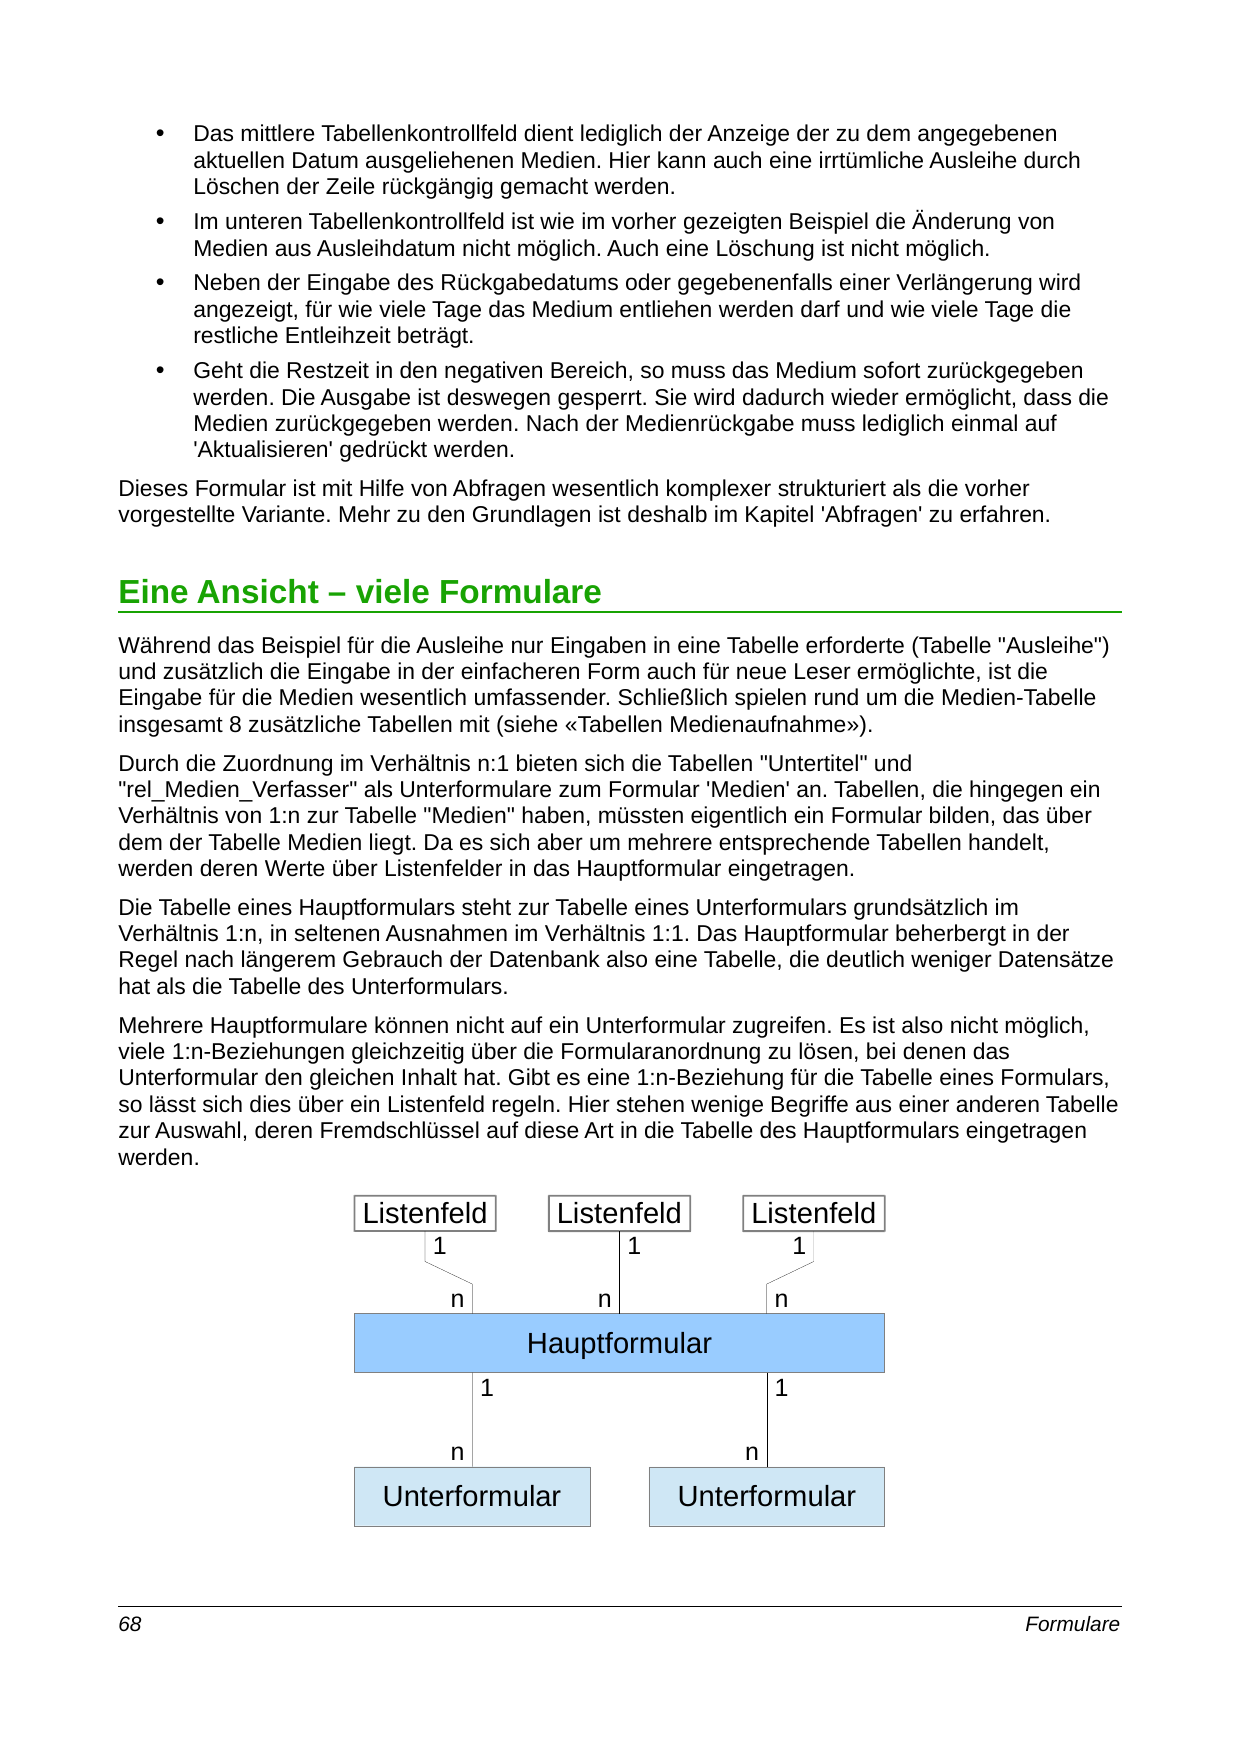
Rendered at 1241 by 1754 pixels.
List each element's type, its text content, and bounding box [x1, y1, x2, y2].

list Geht die Restzeit in den negativen Bereich, so muss das Medium sofort zurückgegeben werden. Die Ausgabe ist deswegen gesperrt. Sie wird dadurch wieder ermöglicht, dass die Medien zurückgegeben werden. Nach der Medienrückgabe muss lediglich einmal auf 'Aktualisieren' gedrückt werden. [156, 355, 1122, 463]
list Neben der Eingabe des Rückgabedatums oder gegebenenfalls einer Verlängerung wird angezeigt, für wie viele Tage das Medium entliehen werden darf und wie viele Tage die restliche Entleihzeit beträgt. [156, 267, 1122, 349]
text Die Tabelle eines Hauptformulars steht zur Tabelle eines Unterformulars grundsätzlich im Verhältnis 1:n, in seltenen Ausnahmen im Verhältnis 1:1. Das Hauptformular beherbergt in der Regel nach längerem Gebrauch der Datenbank also eine Tabelle, die deutlich weniger Datensätze hat als die Tabelle des Unterformulars. [118, 894, 1122, 999]
list Im unteren Tabellenkontrollfeld ist wie im vorher gezeigten Beispiel die Änderung von Medien aus Ausleihdatum nicht möglich. Auch eine Löschung ist nicht möglich. [156, 206, 1122, 261]
subtitle Eine Ansicht – viele Formulare [118, 572, 1122, 611]
text Dieses Formular ist mit Hilfe von Abfragen wesentlich komplexer strukturiert als die vorher vorgestellte Variante. Mehr zu den Grundlagen ist deshalb im Kapitel 'Abfragen' zu erfahren. [118, 475, 1122, 528]
list Das mittlere Tabellenkontrollfeld dient lediglich der Anzeige der zu dem angegebenen aktuellen Datum ausgeliehenen Medien. Hier kann auch eine irrtümliche Ausleihe durch Löschen der Zeile rückgängig gemacht werden. [156, 118, 1122, 199]
text Mehrere Hauptformulare können nicht auf ein Unterformular zugreifen. Es ist also nicht möglich, viele 1:n-Beziehungen gleichzeitig über die Formularanordnung zu lösen, bei denen das Unterformular den gleichen Inhalt hat. Gibt es eine 1:n-Beziehung für die Tabelle eines Formulars, so lässt sich dies über ein Listenfeld regeln. Hier stehen wenige Begriffe aus einer anderen Tabelle zur Auswahl, deren Fremdschlüssel auf diese Art in die Tabelle des Hauptformulars eingetragen werden. [118, 1012, 1122, 1170]
text Während das Beispiel für die Ausleihe nur Eingaben in eine Tabelle erforderte (Tabelle "Ausleihe") und zusätzlich die Eingabe in der einfacheren Form auch für neue Leser ermöglichte, ist die Eingabe für die Medien wesentlich umfassender. Schließlich spielen rund um die Medien-Tabelle insgesamt 8 zusätzliche Tabellen mit (siehe «Tabellen Medienaufnahme»). [118, 632, 1122, 737]
text Durch die Zuordnung im Verhältnis n:1 bieten sich die Tabellen "Untertitel" und "rel_Medien_Verfasser" als Unterformulare zum Formular 'Medien' an. Tabellen, die hingegen ein Verhältnis von 1:n zur Tabelle "Medien" haben, müssten eigentlich ein Formular bilden, das über dem der Tabelle Medien liegt. Da es sich aber um mehrere entsprechende Tabellen handelt, werden deren Werte über Listenfelder in das Hauptformular eingetragen. [118, 749, 1122, 881]
